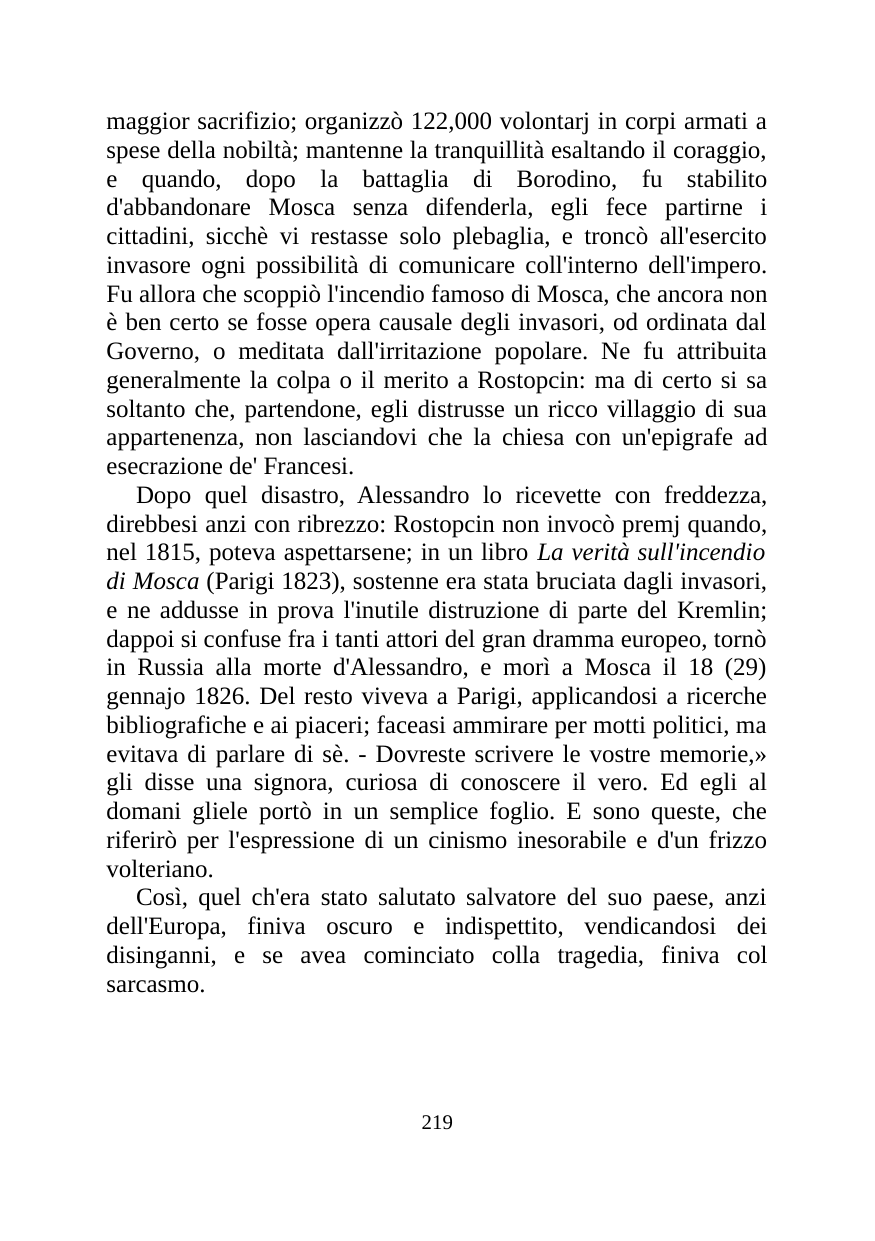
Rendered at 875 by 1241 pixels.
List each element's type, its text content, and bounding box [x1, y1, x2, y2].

text Dopo quel disastro, Alessandro lo ricevette con freddezza, direbbesi anzi con ribrezzo: Rostopcin non invocò premj quando, nel 1815, poteva aspettarsene; in un libro La verità sull'incendio di Mosca (Parigi 1823), sostenne era stata bruciata dagli invasori, e ne addusse in prova l'inutile distruzione di parte del Kremlin; dappoi si confuse fra i tanti attori del gran dramma europeo, tornò in Russia alla morte d'Alessandro, e morì a Mosca il 18 (29) gennajo 1826. Del resto viveva a Parigi, applicandosi a ricerche bibliografiche e ai piaceri; faceasi ammirare per motti politici, ma evitava di parlare di sè. - Dovreste scrivere le vostre memorie,» gli disse una signora, curiosa di conoscere il vero. Ed egli al domani gliele portò in un semplice foglio. E sono queste, che riferirò per l'espressione di un cinismo inesorabile e d'un frizzo volteriano. [106, 480, 768, 882]
text Così, quel ch'era stato salutato salvatore del suo paese, anzi dell'Europa, finiva oscuro e indispettito, vendicandosi dei disinganni, e se avea cominciato colla tragedia, finiva col sarcasmo. [106, 882, 768, 997]
text maggior sacrifizio; organizzò 122,000 volontarj in corpi armati a spese della nobiltà; mantenne la tranquillità esaltando il coraggio, e quando, dopo la battaglia di Borodino, fu stabilito d'abbandonare Mosca senza difenderla, egli fece partirne i cittadini, sicchè vi restasse solo plebaglia, e troncò all'esercito invasore ogni possibilità di comunicare coll'interno dell'impero. Fu allora che scoppiò l'incendio famoso di Mosca, che ancora non è ben certo se fosse opera causale degli invasori, od ordinata dal Governo, o meditata dall'irritazione popolare. Ne fu attribuita generalmente la colpa o il merito a Rostopcin: ma di certo si sa soltanto che, partendone, egli distrusse un ricco villaggio di sua appartenenza, non lasciandovi che la chiesa con un'epigrafe ad esecrazione de' Francesi. [106, 106, 768, 480]
